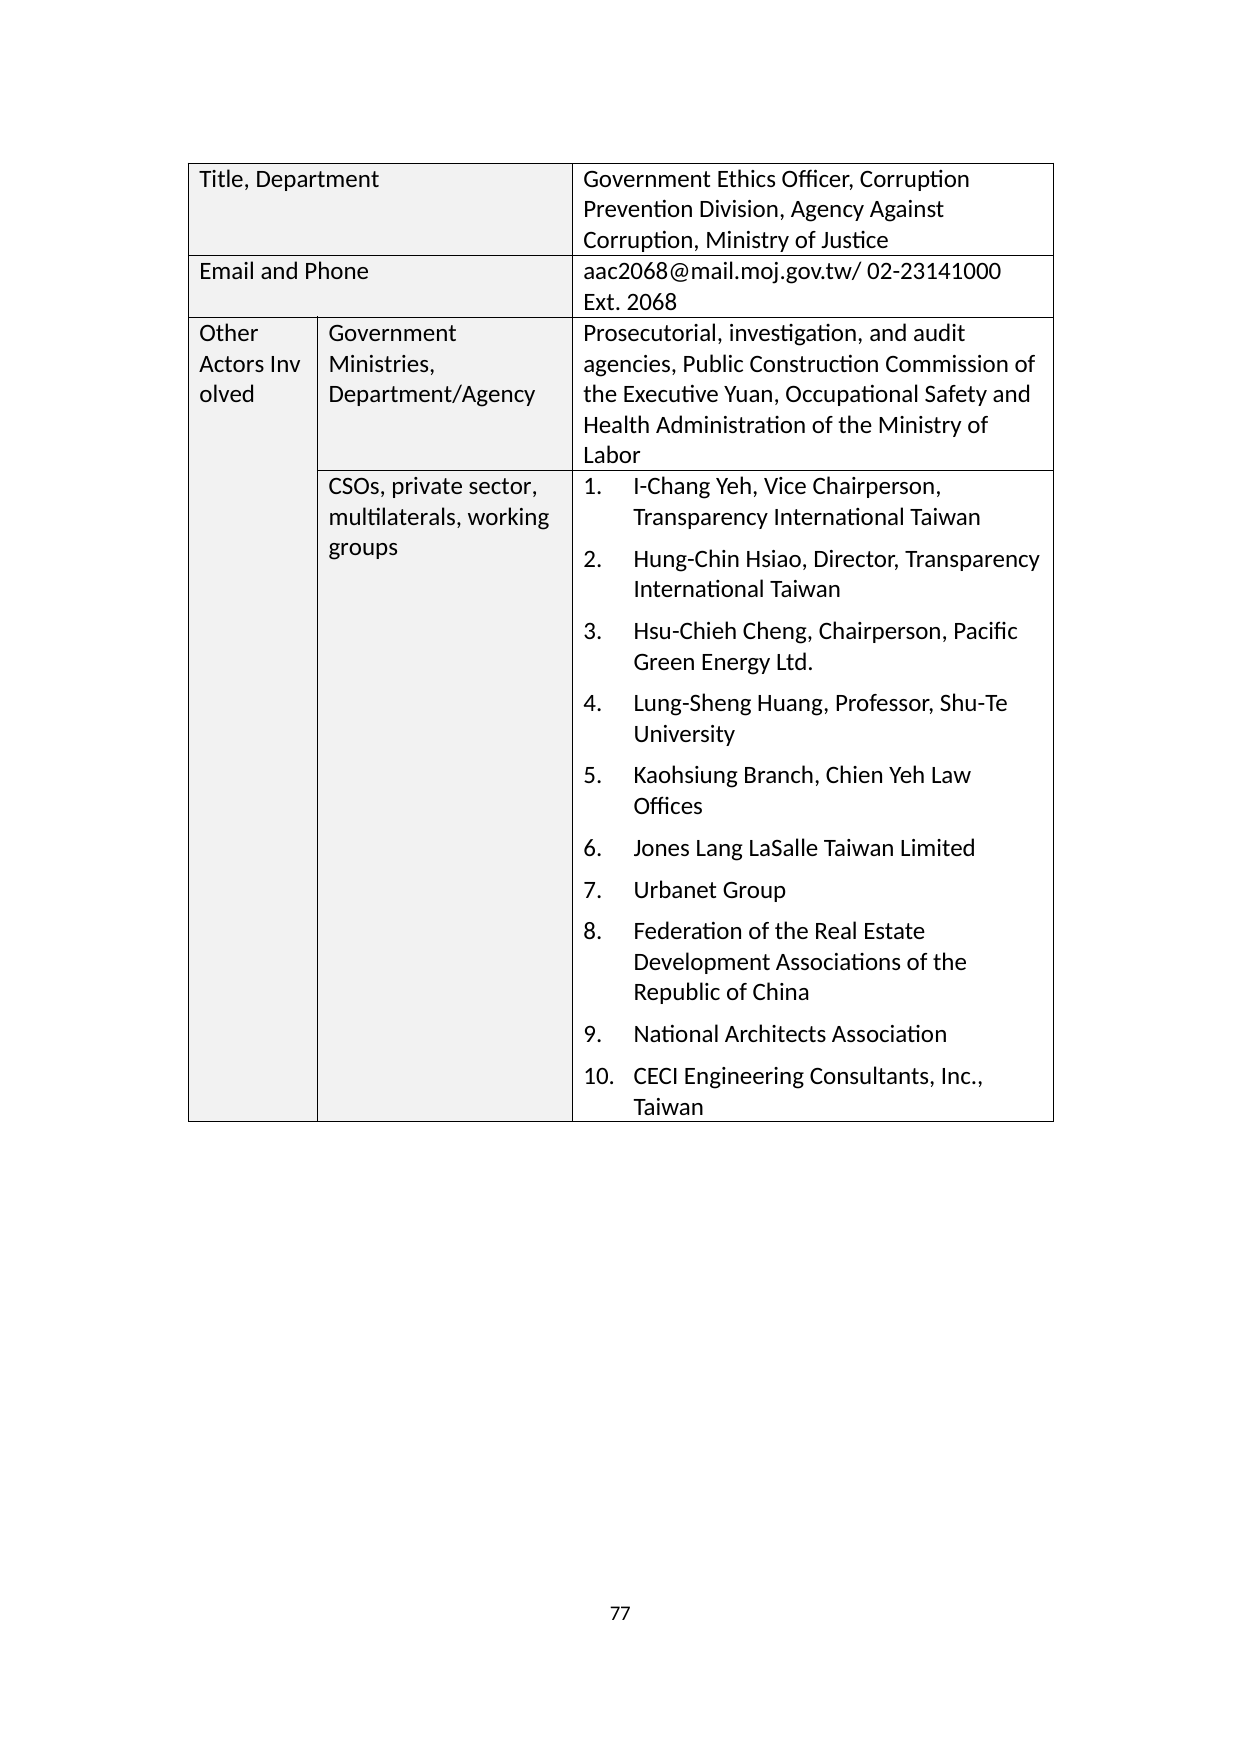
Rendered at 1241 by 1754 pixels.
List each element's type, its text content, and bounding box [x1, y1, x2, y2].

table_cell I-Chang Yeh, Vice Chairperson, Transparency International Taiwan Hung-Chin Hsiao, Director, Transparency International Taiwan Hsu-Chieh Cheng, Chairperson, Pacific Green Energy Ltd. Lung-Sheng Huang, Professor, Shu-Te University Kaohsiung Branch, Chien Yeh Law Offices Jones Lang LaSalle Taiwan Limited Urbanet Group Federation of the Real Estate Development Associations of the Republic of China National Architects Association CECI Engineering Consultants, Inc., Taiwan [573, 471, 1053, 1121]
table_cell Prosecutorial, investigation, and audit agencies, Public Construction Commission of the Executive Yuan, Occupational Safety and Health Administration of the Ministry of Labor [573, 318, 1053, 470]
table_cell Government Ministries, Department/Agency [318, 318, 572, 470]
table_cell Government Ethics Officer, Corruption Prevention Division, Agency Against Corruption, Ministry of Justice [573, 164, 1053, 255]
table_cell CSOs, private sector, multilaterals, working groups [318, 471, 572, 1121]
table_cell Title, Department [189, 164, 572, 255]
table_cell aac2068@mail.moj.gov.tw/ 02-23141000 Ext. 2068 [573, 256, 1053, 316]
table_cell Email and Phone [189, 256, 572, 316]
table_cell Other Actors Involved [189, 318, 317, 1121]
